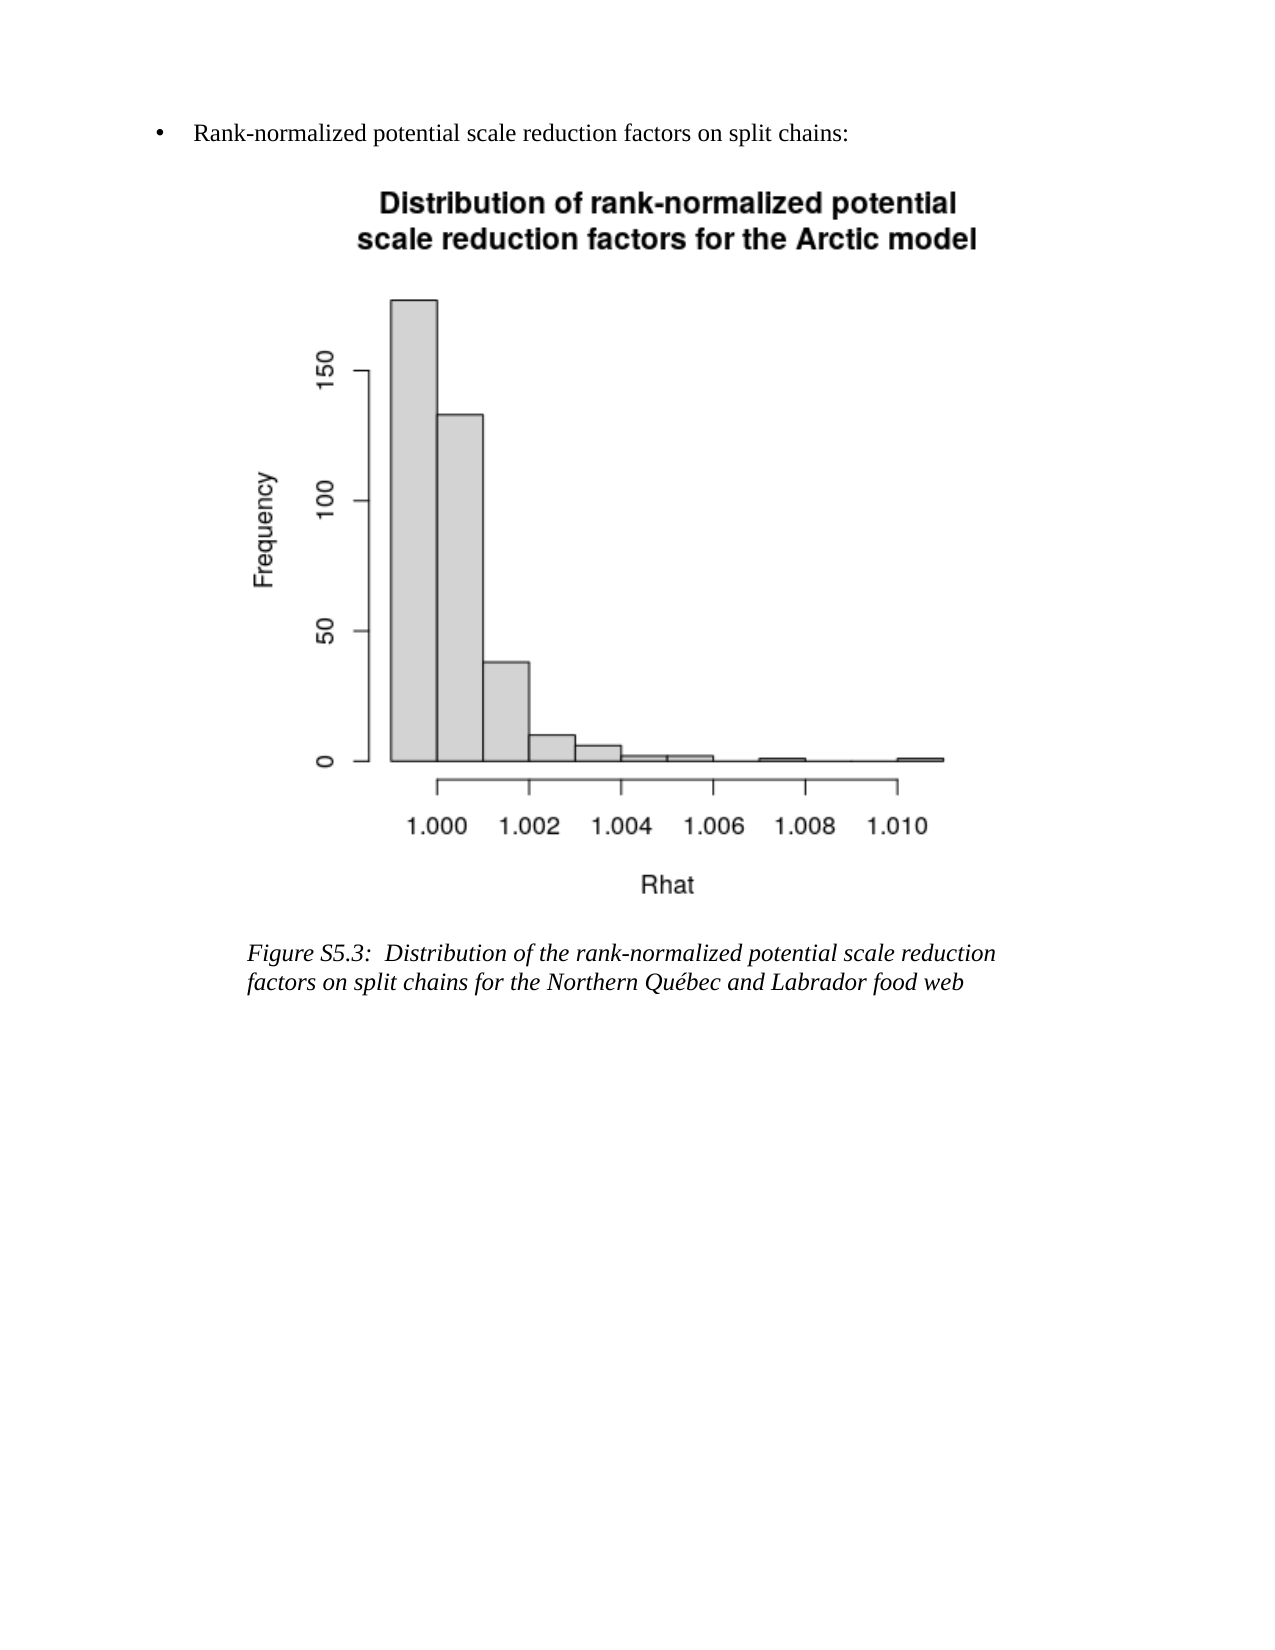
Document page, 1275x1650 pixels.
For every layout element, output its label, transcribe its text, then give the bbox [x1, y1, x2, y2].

list Rank-normalized potential scale reduction factors on split chains: [156, 118, 1157, 147]
list Figure S5.3: Distribution of the rank-normalized potential scale reduction factors on split chains for the Northern Québec and Labrador food web [247, 933, 1028, 996]
picture [246, 159, 1029, 933]
